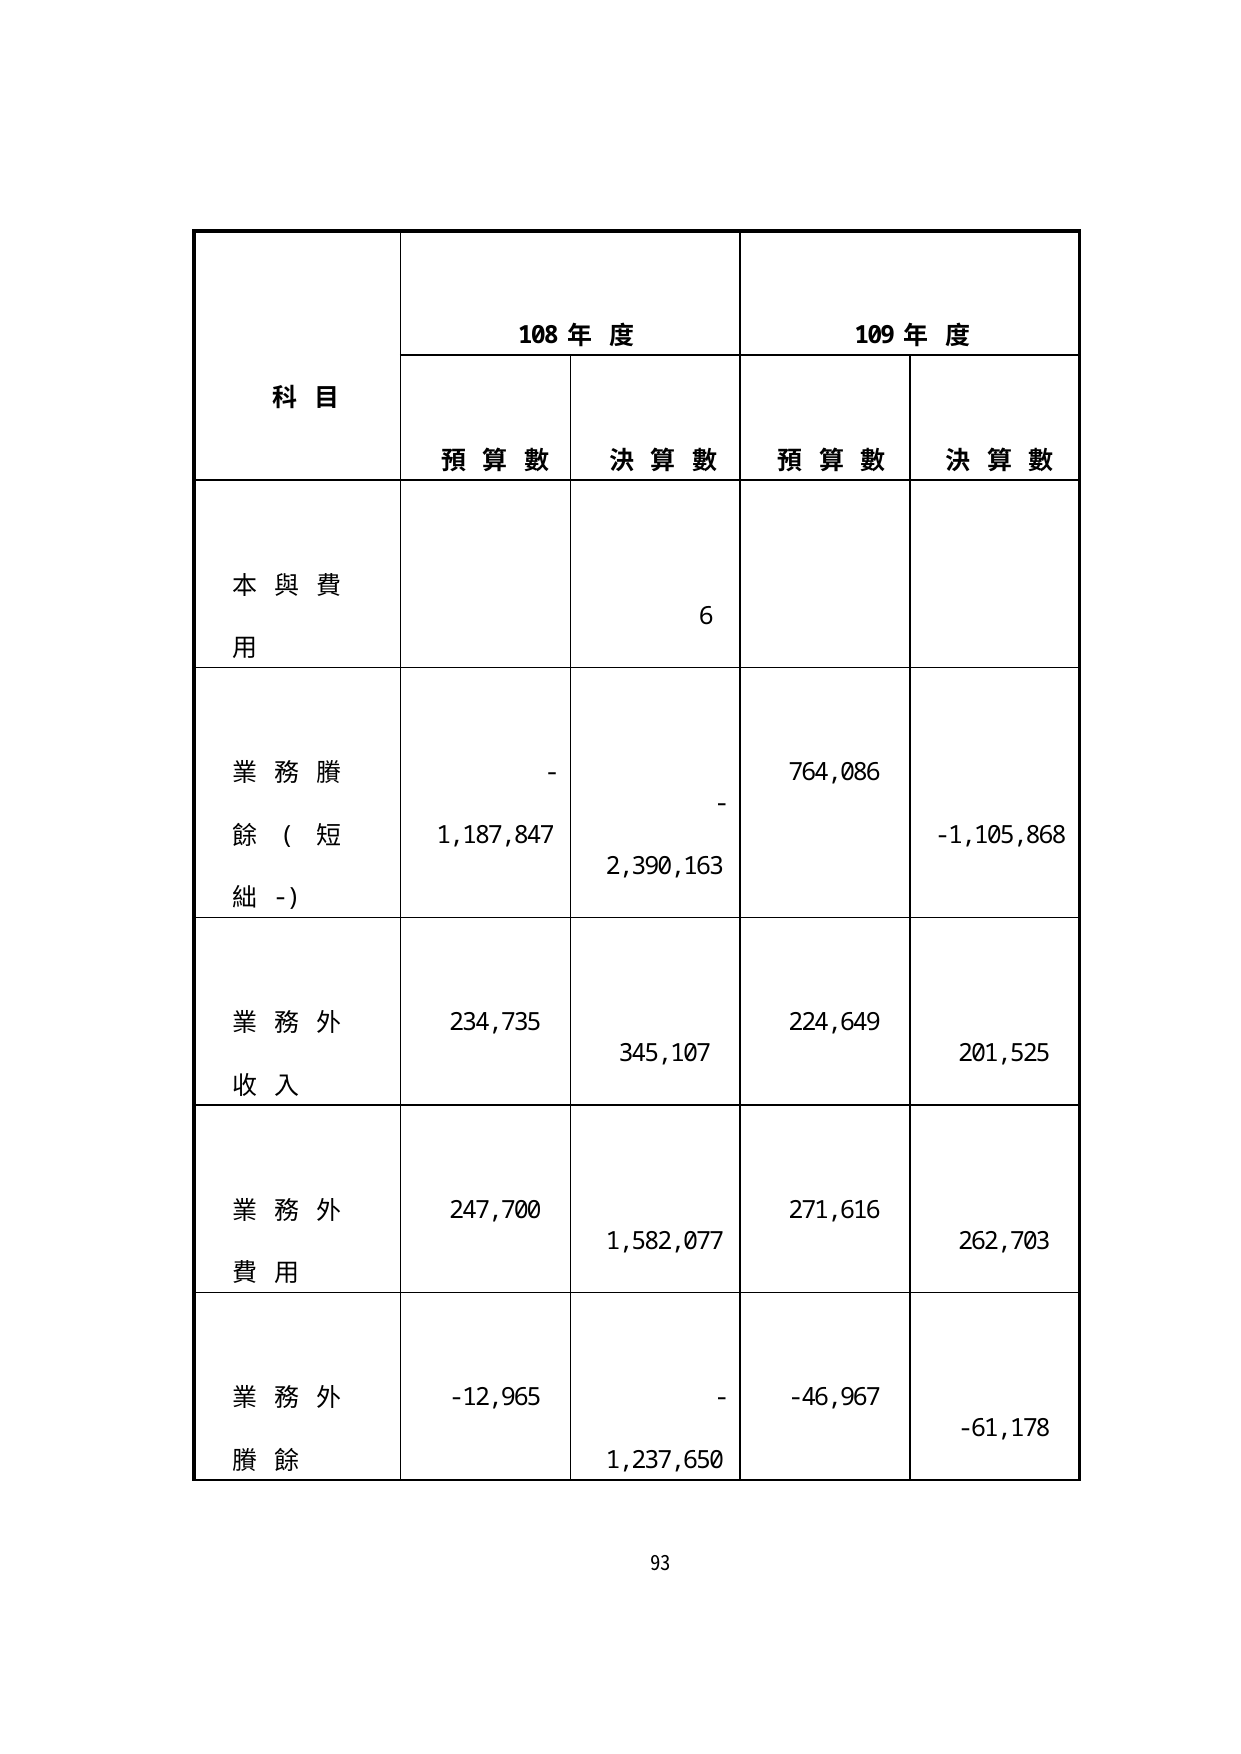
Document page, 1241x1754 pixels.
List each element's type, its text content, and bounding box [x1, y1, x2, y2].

table_cell 業務外賸餘 [196, 1293, 400, 1479]
table_header 108年度 [401, 233, 739, 354]
table_cell 247,700 [401, 1106, 570, 1292]
table_cell [741, 481, 909, 667]
table_cell -61,178 [911, 1293, 1078, 1479]
table_header 科目 [196, 233, 400, 479]
table_cell [911, 481, 1078, 667]
table_cell 本與費用 [196, 481, 400, 667]
table_cell 234,735 [401, 918, 570, 1104]
table_cell 業務外收入 [196, 918, 400, 1104]
table_cell -1,187,847 [401, 668, 570, 917]
table_cell -1,237,650 [571, 1293, 739, 1479]
table_cell 1,582,077 [571, 1106, 739, 1292]
table_cell 業務外費用 [196, 1106, 400, 1292]
table_cell -12,965 [401, 1293, 570, 1479]
table_cell 業務賸餘(短絀-) [196, 668, 400, 917]
table_cell [401, 481, 570, 667]
table_cell 345,107 [571, 918, 739, 1104]
table_cell 764,086 [741, 668, 909, 917]
table_cell 決算數 [571, 356, 739, 479]
table_cell -2,390,163 [571, 668, 739, 917]
table_cell 預算數 [401, 356, 570, 479]
table_cell 預算數 [741, 356, 909, 479]
table_cell 224,649 [741, 918, 909, 1104]
table_cell -46,967 [741, 1293, 909, 1479]
table_cell 262,703 [911, 1106, 1078, 1292]
table_header 109年度 [741, 233, 1078, 354]
table_cell 決算數 [911, 356, 1078, 479]
table_cell 6 [571, 481, 739, 667]
table_cell 201,525 [911, 918, 1078, 1104]
table_cell -1,105,868 [911, 668, 1078, 917]
table_cell 271,616 [741, 1106, 909, 1292]
